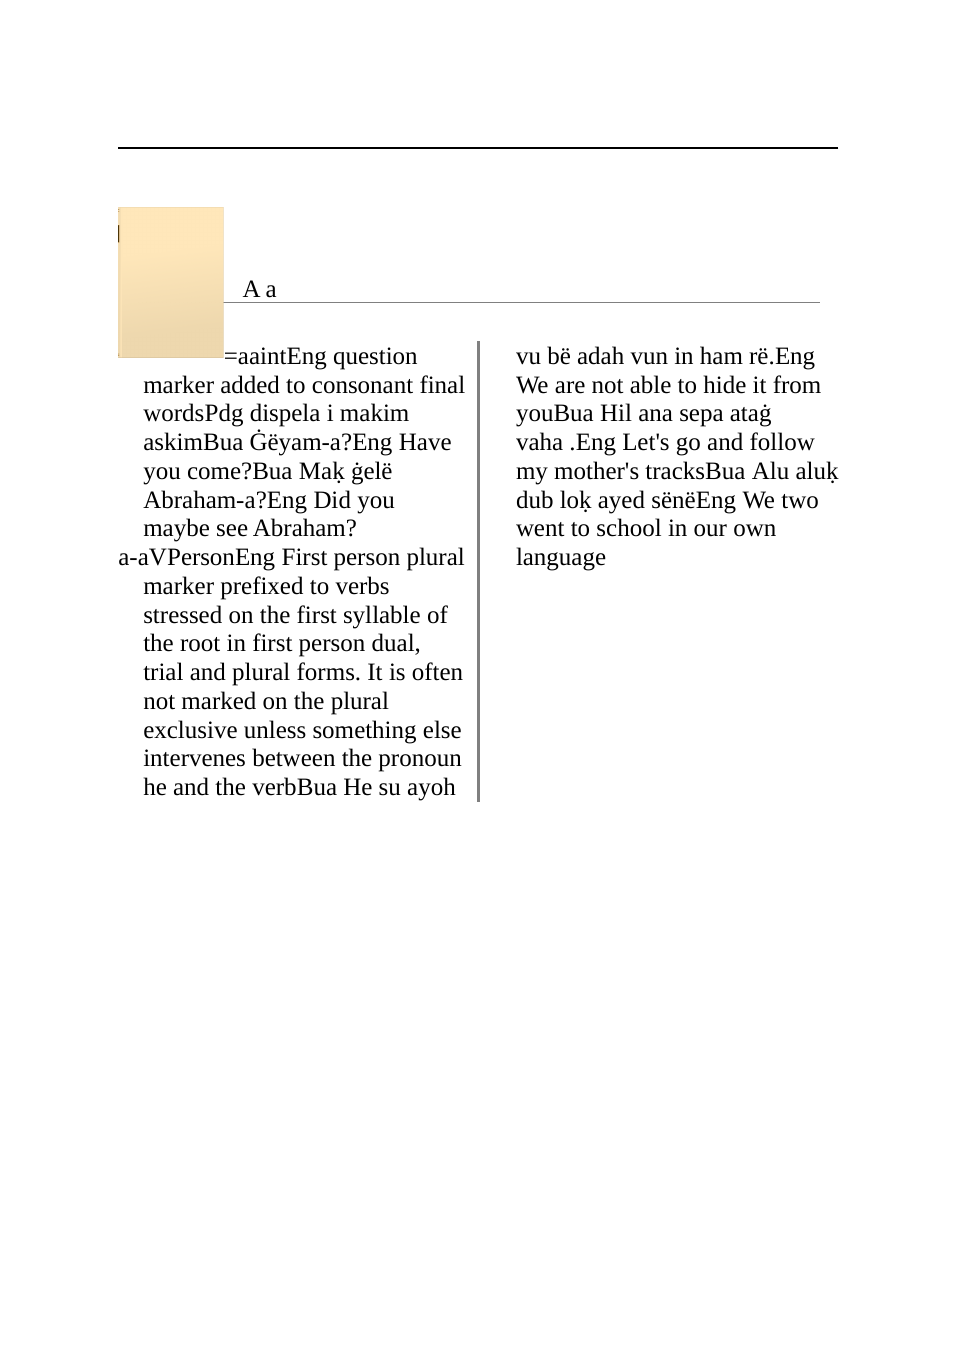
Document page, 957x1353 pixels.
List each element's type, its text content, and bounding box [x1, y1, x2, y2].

picture [118, 207, 224, 358]
text =aaintEng question marker added to consonant final wordsPdg dispela i makim askimBua Ġëyam-a?Eng Have you come?Bua Maḳ ġelë Abraham-a?Eng Did you maybe see Abraham? [118, 341, 466, 542]
text a-aVPersonEng First person plural marker prefixed to verbs stressed on the first syllable of the root in first person dual, trial and plural forms. It is often not marked on the plural exclusive unless something else intervenes between the pronoun he and the verbBua He su ayoh [118, 542, 466, 801]
text A a [224, 274, 820, 302]
text vu bë adah vun in ham rë.Eng We are not able to hide it from youBua Hil ana sepa ataġ vaha .Eng Let's go and follow my mother's tracksBua Alu aluḳ dub loḳ ayed sënëEng We two went to school in our own language [491, 341, 838, 571]
